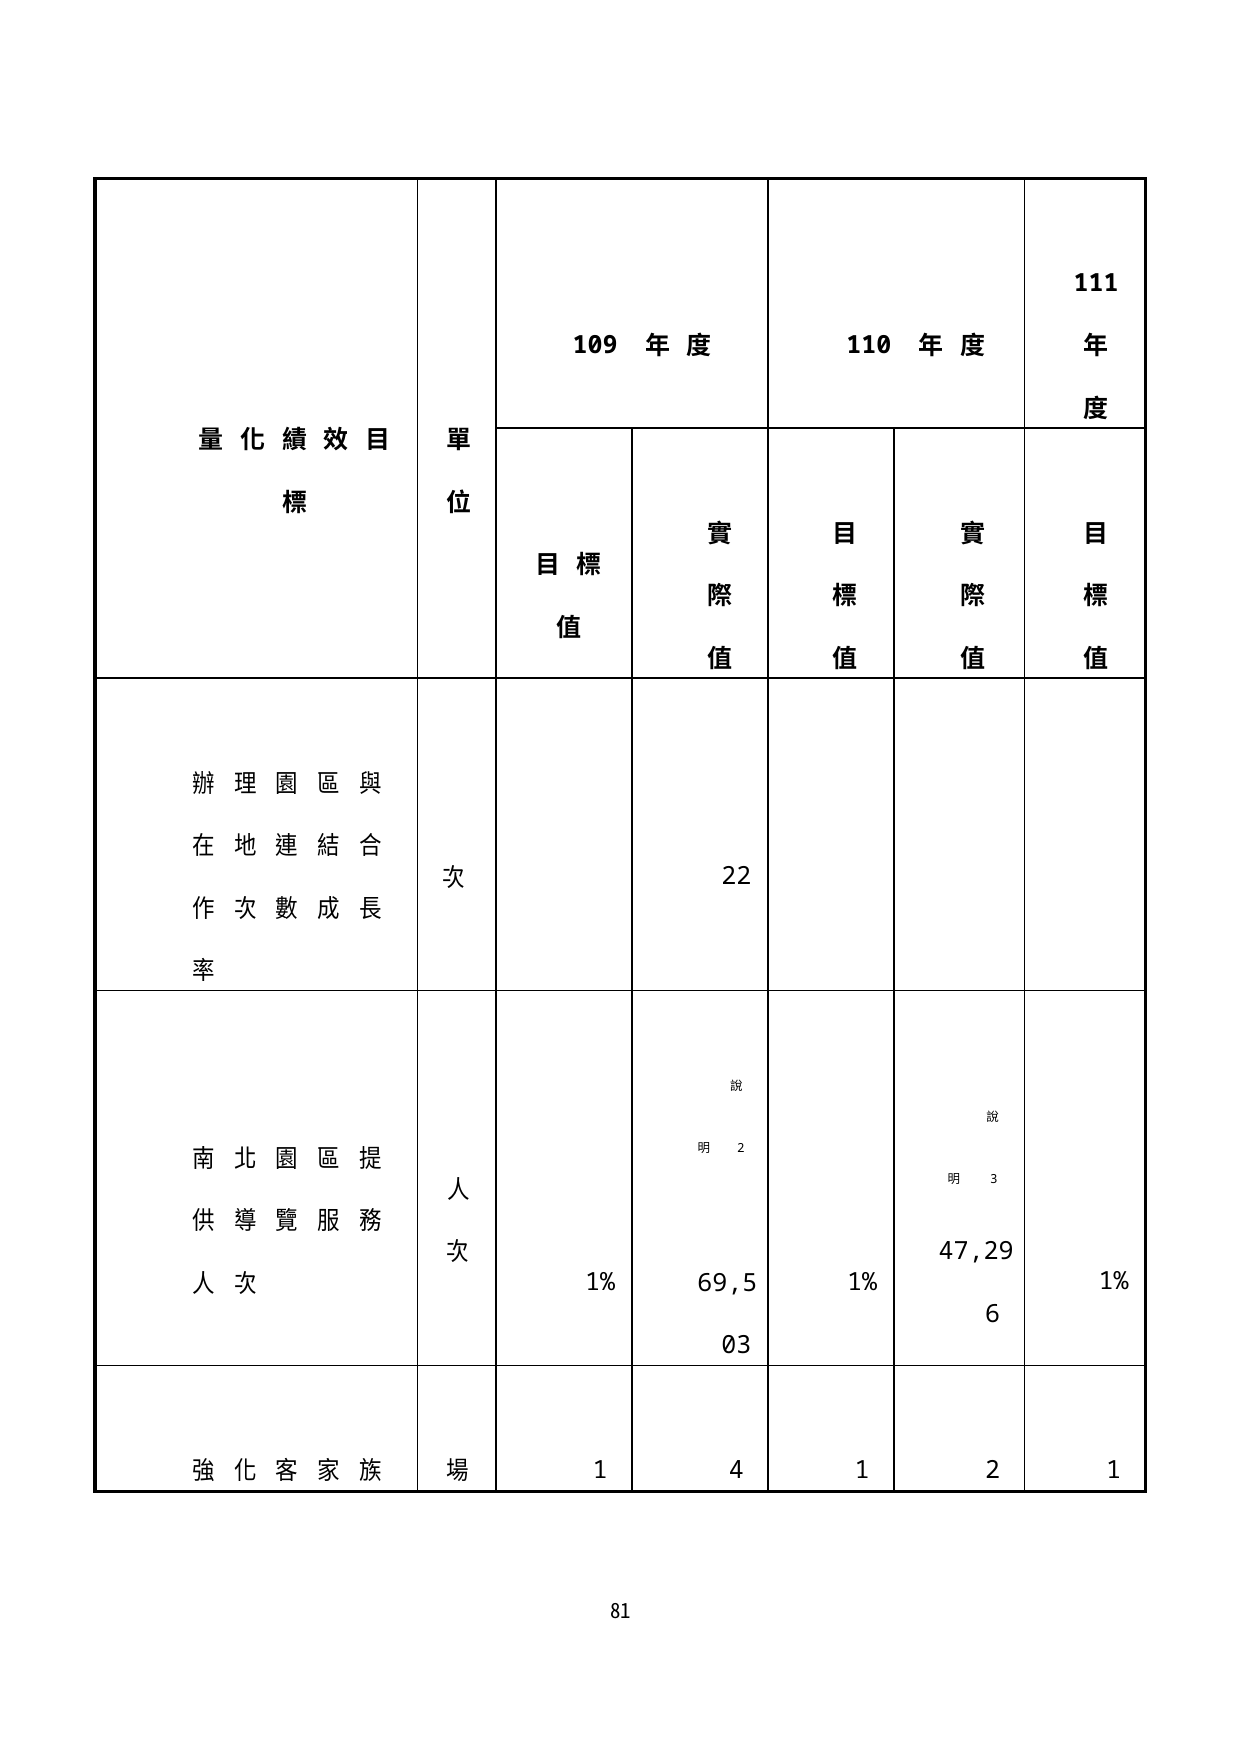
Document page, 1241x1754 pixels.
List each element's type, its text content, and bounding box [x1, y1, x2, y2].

table_cell 強化客家族 [97, 1366, 417, 1490]
table_header 109年度 [497, 180, 767, 427]
table_cell 次 [418, 679, 495, 990]
table_header 111年度 [1025, 180, 1144, 427]
table_cell 1 [497, 1366, 631, 1490]
table_cell 人次 [418, 991, 495, 1364]
table_cell 1% [1025, 991, 1144, 1364]
table_cell [895, 679, 1024, 990]
table_cell 1 [769, 1366, 893, 1490]
table_cell [1025, 679, 1144, 990]
table_cell 4 [633, 1366, 767, 1490]
table_cell 說明2 69,503 [633, 991, 767, 1364]
table_cell [769, 679, 893, 990]
table_cell 辦理園區與在地連結合作次數成長率 [97, 679, 417, 990]
table_header 110年度 [769, 180, 1024, 427]
table_cell 實際值 [633, 429, 767, 677]
table_cell 22 [633, 679, 767, 990]
table_cell 說明3 47,296 [895, 991, 1024, 1364]
table_cell [497, 679, 631, 990]
table_cell 目標值 [1025, 429, 1144, 677]
table_cell 1% [497, 991, 631, 1364]
table_cell 南北園區提供導覽服務人次 [97, 991, 417, 1364]
table_cell 1 [1025, 1366, 1144, 1490]
table_cell 場 [418, 1366, 495, 1490]
table_header 單位 [418, 180, 495, 677]
table_cell 實際值 [895, 429, 1024, 677]
table_cell 目標值 [497, 429, 631, 677]
table_header 量化績效目標 [97, 180, 417, 677]
table_cell 2 [895, 1366, 1024, 1490]
table_cell 1% [769, 991, 893, 1364]
table_cell 目標值 [769, 429, 893, 677]
